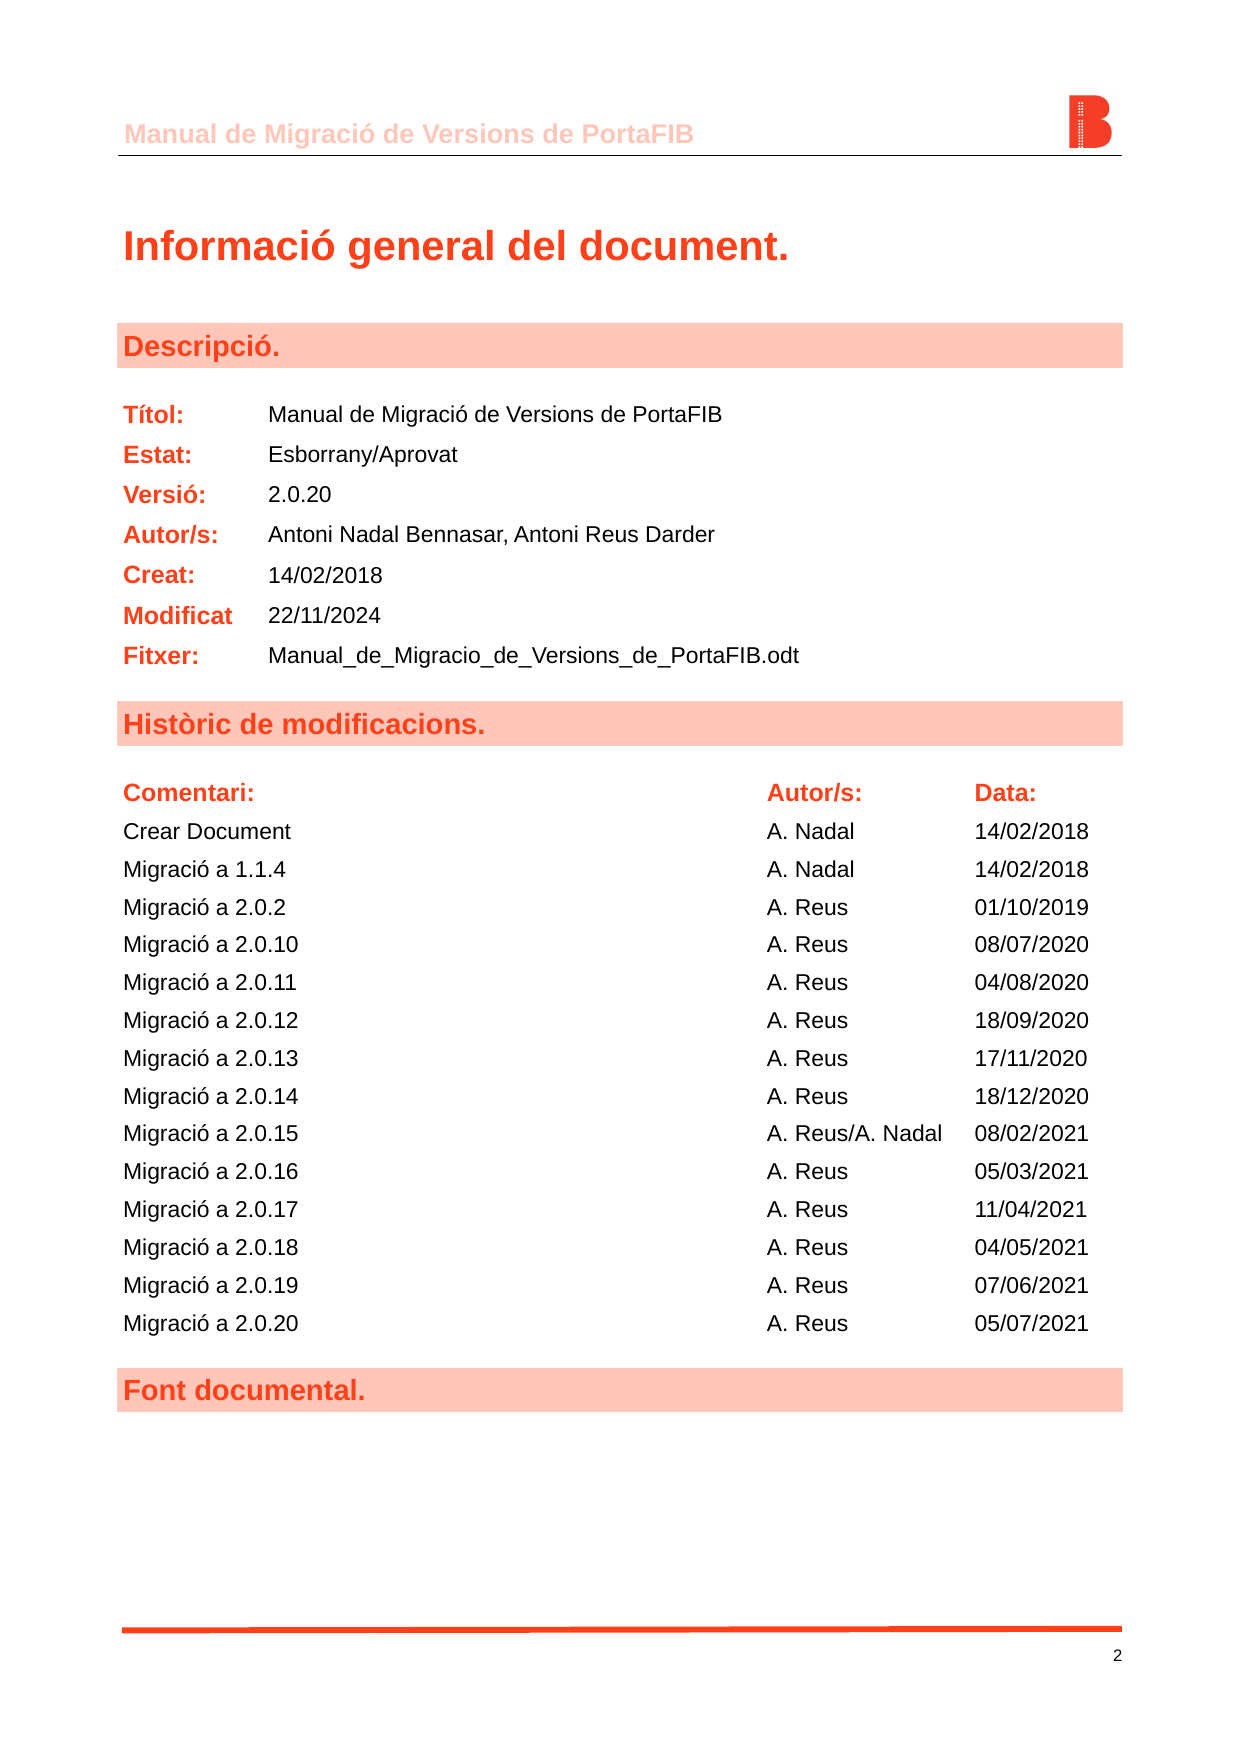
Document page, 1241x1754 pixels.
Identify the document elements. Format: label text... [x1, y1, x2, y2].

table_cell A. Reus [761, 1077, 968, 1115]
table_cell A. Reus [761, 1153, 968, 1190]
table_cell Històric de modificacions. [117, 701, 1123, 746]
table_cell [117, 1516, 1123, 1554]
table_cell A. Reus/A. Nadal [761, 1115, 968, 1152]
table_cell A. Reus [761, 888, 968, 926]
table_cell 04/08/2020 [969, 964, 1123, 1001]
table_cell Autor/s: [761, 772, 968, 812]
table_cell Migració a 2.0.18 [117, 1228, 761, 1266]
table_cell A. Nadal [761, 812, 968, 850]
table_cell Versió: [117, 474, 262, 514]
table_cell Migració a 2.0.13 [117, 1039, 761, 1077]
table_cell 01/10/2019 [969, 888, 1123, 926]
table_cell 2.0.20 [262, 474, 1123, 514]
table_cell Migració a 2.0.20 [117, 1304, 761, 1342]
table_cell Antoni Nadal Bennasar, Antoni Reus Darder [262, 515, 1123, 555]
table_cell Autor/s: [117, 515, 262, 555]
table_cell [117, 675, 1123, 701]
table_cell 17/11/2020 [969, 1039, 1123, 1077]
table_cell A. Reus [761, 1001, 968, 1039]
table_cell A. Nadal [761, 850, 968, 888]
table_cell Migració a 2.0.14 [117, 1077, 761, 1115]
table_cell 07/06/2021 [969, 1266, 1123, 1304]
table_cell Comentari: [117, 772, 761, 812]
table_cell 18/09/2020 [969, 1001, 1123, 1039]
table_cell 08/07/2020 [969, 926, 1123, 963]
table_cell Migració a 2.0.2 [117, 888, 761, 926]
table_cell Migració a 2.0.15 [117, 1115, 761, 1152]
table_cell Font documental. [117, 1368, 1123, 1412]
table_cell Migració a 2.0.19 [117, 1266, 761, 1304]
table_cell Migració a 2.0.16 [117, 1153, 761, 1190]
table_cell Estat: [117, 434, 262, 474]
table_cell Modificat [117, 595, 262, 635]
table_cell [117, 1476, 1123, 1516]
table_cell 04/05/2021 [969, 1228, 1123, 1266]
table_cell Migració a 2.0.12 [117, 1001, 761, 1039]
table_cell A. Reus [761, 1190, 968, 1228]
table_cell 14/02/2018 [969, 812, 1123, 850]
table_cell [117, 1438, 1123, 1476]
table_cell 05/07/2021 [969, 1304, 1123, 1342]
table_cell Descripció. [117, 323, 1123, 368]
table_cell Migració a 2.0.17 [117, 1190, 761, 1228]
table_cell Manual de Migració de Versions de PortaFIB [262, 394, 1123, 434]
table_cell Migració a 1.1.4 [117, 850, 761, 888]
table_cell [117, 1554, 1123, 1592]
table_header Informació general del document. [117, 216, 1123, 323]
table_cell Crear Document [117, 812, 761, 850]
table_cell A. Reus [761, 964, 968, 1001]
table_cell Migració a 2.0.11 [117, 964, 761, 1001]
table_cell Títol: [117, 394, 262, 434]
table_cell 05/03/2021 [969, 1153, 1123, 1190]
table_cell Creat: [117, 555, 262, 595]
table_cell A. Reus [761, 1039, 968, 1077]
table_cell Fitxer: [117, 635, 262, 675]
table_cell Esborrany/Aprovat [262, 434, 1123, 474]
table_cell Migració a 2.0.10 [117, 926, 761, 963]
table_cell [117, 1342, 1123, 1367]
table_cell 14/02/2018 [969, 850, 1123, 888]
table_cell 22/11/2024 [262, 595, 1123, 635]
table_cell A. Reus [761, 1304, 968, 1342]
table_cell A. Reus [761, 1228, 968, 1266]
table_cell 11/04/2021 [969, 1190, 1123, 1228]
table_cell Manual_de_Migracio_de_Versions_de_PortaFIB.odt [262, 635, 1123, 675]
table_cell 08/02/2021 [969, 1115, 1123, 1152]
picture [1063, 94, 1117, 150]
table_cell [117, 1413, 1123, 1438]
table_cell A. Reus [761, 926, 968, 963]
table_cell Data: [969, 772, 1123, 812]
table_cell [117, 746, 1123, 772]
table_cell [117, 368, 1123, 394]
table_cell A. Reus [761, 1266, 968, 1304]
table_cell 18/12/2020 [969, 1077, 1123, 1115]
table_cell 14/02/2018 [262, 555, 1123, 595]
